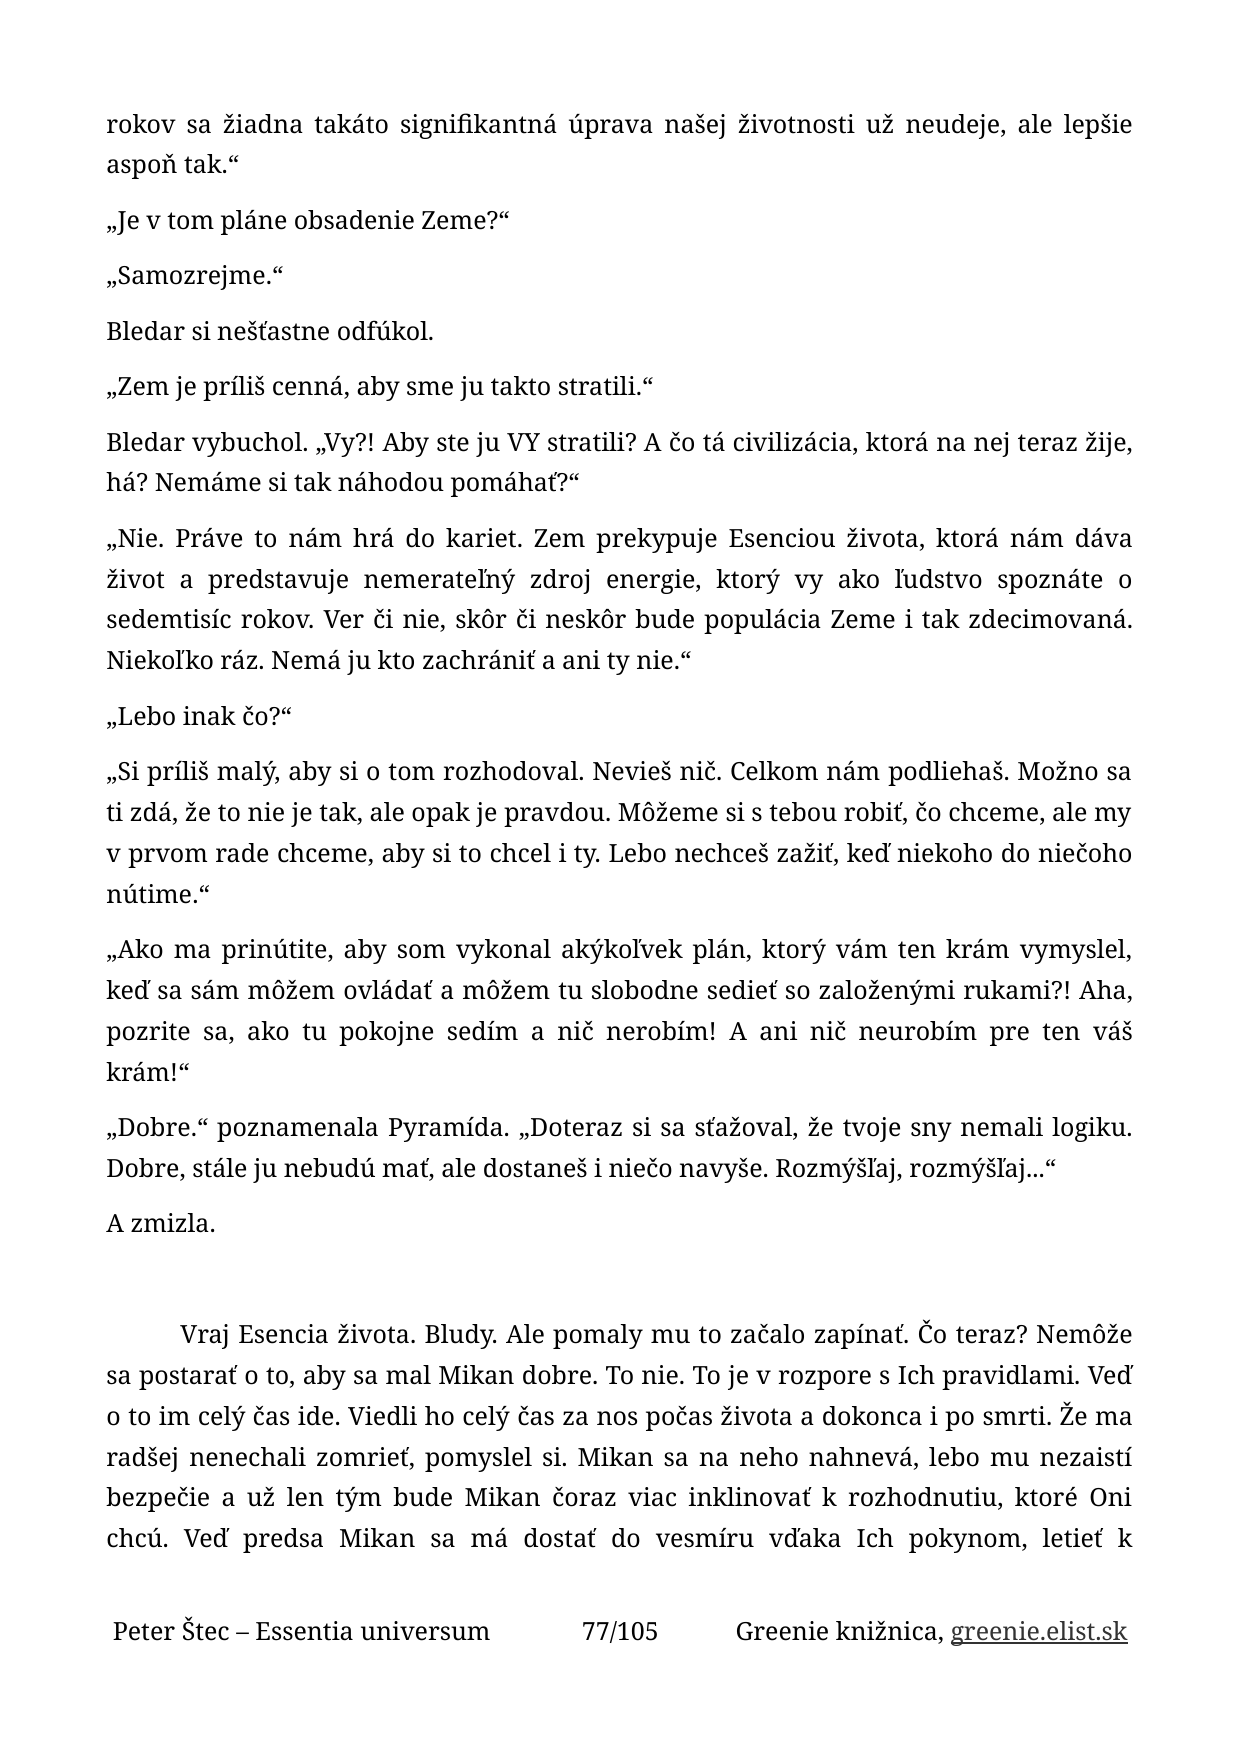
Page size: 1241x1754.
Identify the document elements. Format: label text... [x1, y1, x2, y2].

text „Lebo inak čo?“ [106, 698, 1134, 732]
text „Je v tom pláne obsadenie Zeme?“ [106, 202, 1134, 237]
text A zmizla. [106, 1206, 1134, 1240]
text Vraj Esencia života. Bludy. Ale pomaly mu to začalo zapínať. Čo teraz? Nemôže sa postarať o to, aby sa mal Mikan dobre. To nie. To je v rozpore s Ich pravidlami. Veď o to im celý čas ide. Viedli ho celý čas za nos počas života a dokonca i po smrti. Že ma radšej nenechali zomrieť, pomyslel si. Mikan sa na neho nahnevá, lebo mu nezaistí bezpečie a už len tým bude Mikan čoraz viac inklinovať k rozhodnutiu, ktoré Oni chcú. Veď predsa Mikan sa má dostať do vesmíru vďaka Ich pokynom, letieť k [106, 1317, 1134, 1555]
text „Dobre.“ poznamenala Pyramída. „Doteraz si sa sťažoval, že tvoje sny nemali logiku. Dobre, stále ju nebudú mať, ale dostaneš i niečo navyše. Rozmýšľaj, rozmýšľaj...“ [106, 1109, 1134, 1184]
text „Nie. Práve to nám hrá do kariet. Zem prekypuje Esenciou života, ktorá nám dáva život a predstavuje nemerateľný zdroj energie, ktorý vy ako ľudstvo spoznáte o sedemtisíc rokov. Ver či nie, skôr či neskôr bude populácia Zeme i tak zdecimovaná. Niekoľko ráz. Nemá ju kto zachrániť a ani ty nie.“ [106, 520, 1134, 677]
text Bledar si nešťastne odfúkol. [106, 313, 1134, 347]
text „Zem je príliš cenná, aby sme ju takto stratili.“ [106, 369, 1134, 403]
text Bledar vybuchol. „Vy?! Aby ste ju VY stratili? A čo tá civilizácia, ktorá na nej teraz žije, há? Nemáme si tak náhodou pomáhať?“ [106, 424, 1134, 499]
text „Samozrejme.“ [106, 258, 1134, 292]
text „Ako ma prinútite, aby som vykonal akýkoľvek plán, ktorý vám ten krám vymyslel, keď sa sám môžem ovládať a môžem tu slobodne sedieť so založenými rukami?! Aha, pozrite sa, ako tu pokojne sedím a nič nerobím! A ani nič neurobím pre ten váš krám!“ [106, 932, 1134, 1088]
text „Si príliš malý, aby si o tom rozhodoval. Nevieš nič. Celkom nám podliehaš. Možno sa ti zdá, že to nie je tak, ale opak je pravdou. Môžeme si s tebou robiť, čo chceme, ale my v prvom rade chceme, aby si to chcel i ty. Lebo nechceš zažiť, keď niekoho do niečoho nútime.“ [106, 754, 1134, 910]
text rokov sa žiadna takáto signifikantná úprava našej životnosti už neudeje, ale lepšie aspoň tak.“ [106, 106, 1134, 181]
